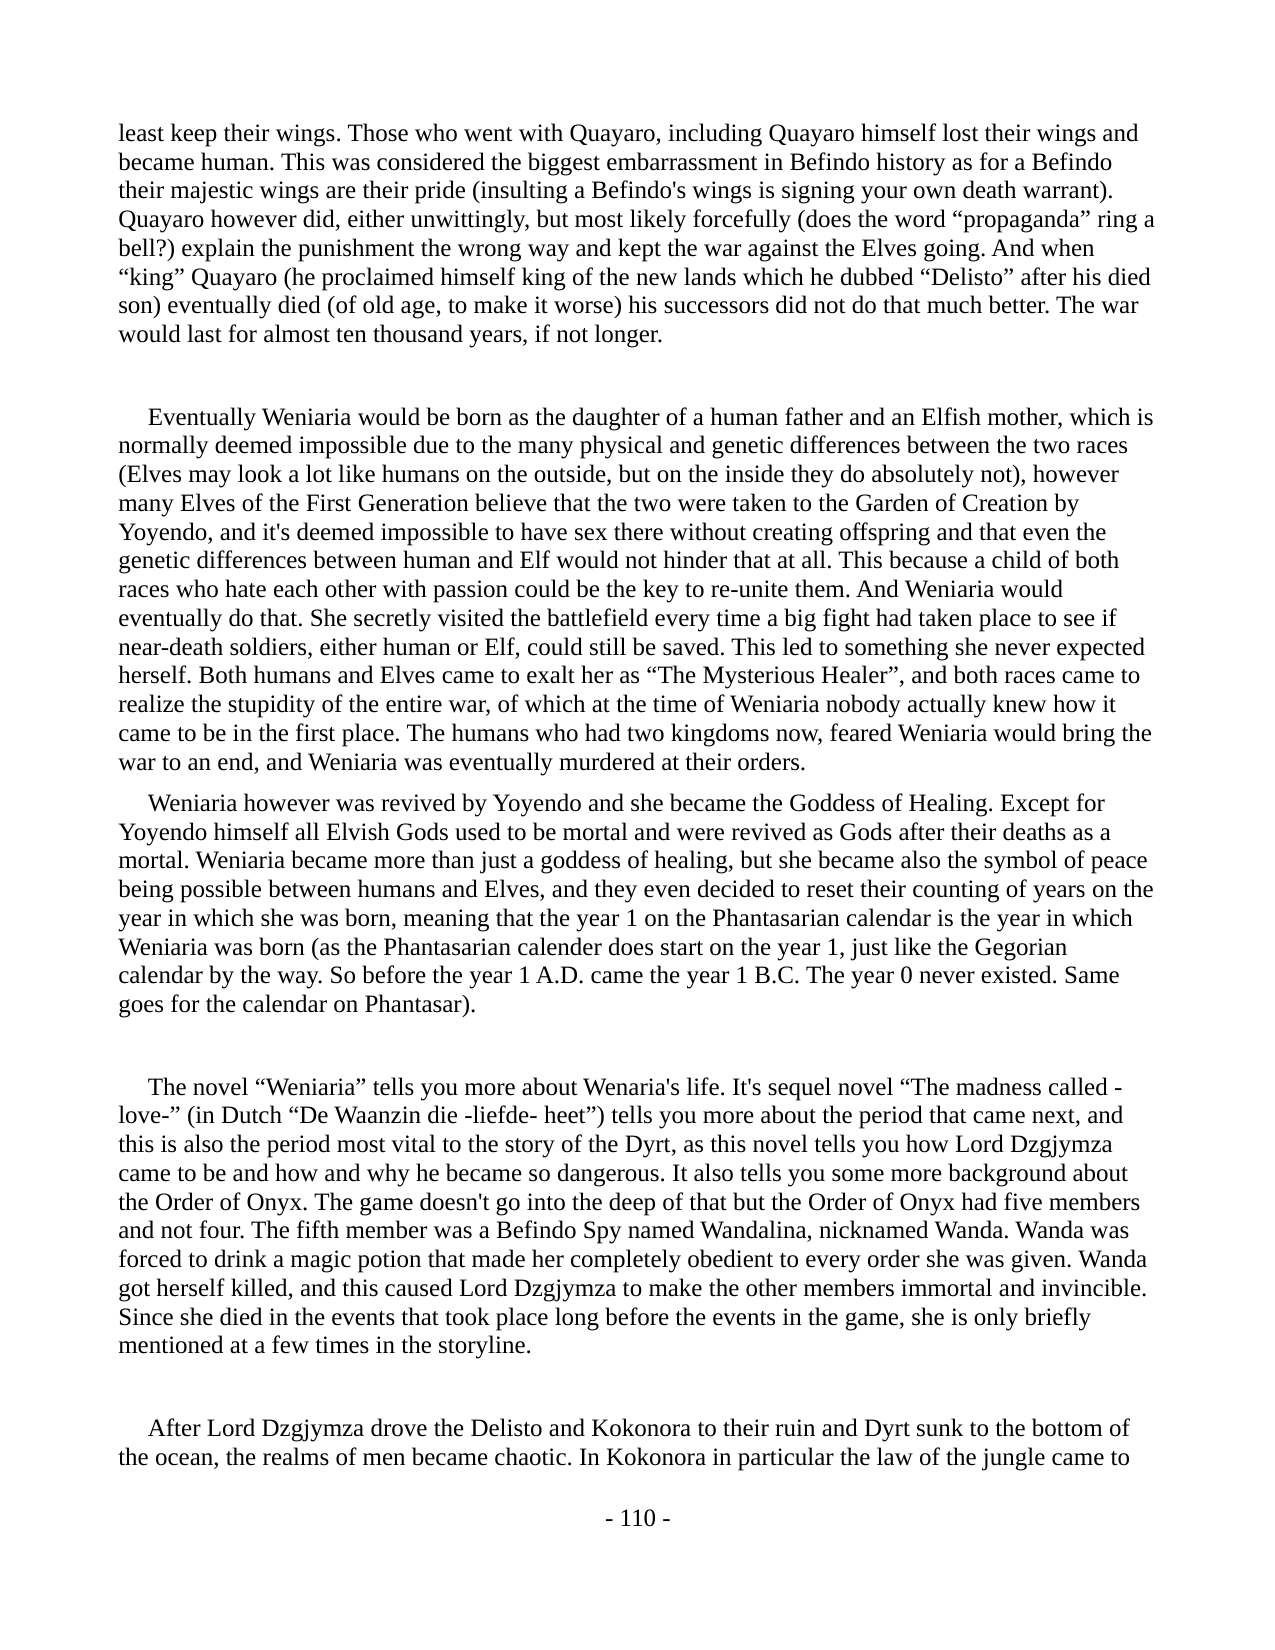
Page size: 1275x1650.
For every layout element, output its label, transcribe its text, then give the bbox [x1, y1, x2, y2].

text Eventually Weniaria would be born as the daughter of a human father and an Elfish mother, which is normally deemed impossible due to the many physical and genetic differences between the two races (Elves may look a lot like humans on the outside, but on the inside they do absolutely not), however many Elves of the First Generation believe that the two were taken to the Garden of Creation by Yoyendo, and it's deemed impossible to have sex there without creating offspring and that even the genetic differences between human and Elf would not hinder that at all. This because a child of both races who hate each other with passion could be the key to re-unite them. And Weniaria would eventually do that. She secretly visited the battlefield every time a big fight had taken place to see if near-death soldiers, either human or Elf, could still be saved. This led to something she never expected herself. Both humans and Elves came to exalt her as “The Mysterious Healer”, and both races came to realize the stupidity of the entire war, of which at the time of Weniaria nobody actually knew how it came to be in the first place. The humans who had two kingdoms now, feared Weniaria would bring the war to an end, and Weniaria was eventually murdered at their orders. [118, 402, 1157, 776]
text The novel “Weniaria” tells you more about Wenaria's life. It's sequel novel “The madness called -love-” (in Dutch “De Waanzin die -liefde- heet”) tells you more about the period that came next, and this is also the period most vital to the story of the Dyrt, as this novel tells you how Lord Dzgjymza came to be and how and why he became so dangerous. It also tells you some more background about the Order of Onyx. The game doesn't go into the deep of that but the Order of Onyx had five members and not four. The fifth member was a Befindo Spy named Wandalina, nicknamed Wanda. Wanda was forced to drink a magic potion that made her completely obedient to every order she was given. Wanda got herself killed, and this caused Lord Dzgjymza to make the other members immortal and invincible. Since she died in the events that took place long before the events in the game, she is only briefly mentioned at a few times in the storyline. [118, 1072, 1157, 1359]
text After Lord Dzgjymza drove the Delisto and Kokonora to their ruin and Dyrt sunk to the bottom of the ocean, the realms of men became chaotic. In Kokonora in particular the law of the jungle came to [118, 1413, 1157, 1471]
text Weniaria however was revived by Yoyendo and she became the Goddess of Healing. Except for Yoyendo himself all Elvish Gods used to be mortal and were revived as Gods after their deaths as a mortal. Weniaria became more than just a goddess of healing, but she became also the symbol of peace being possible between humans and Elves, and they even decided to reset their counting of years on the year in which she was born, meaning that the year 1 on the Phantasarian calendar is the year in which Weniaria was born (as the Phantasarian calender does start on the year 1, just like the Gegorian calendar by the way. So before the year 1 A.D. came the year 1 B.C. The year 0 never existed. Same goes for the calendar on Phantasar). [118, 788, 1157, 1018]
text least keep their wings. Those who went with Quayaro, including Quayaro himself lost their wings and became human. This was considered the biggest embarrassment in Befindo history as for a Befindo their majestic wings are their pride (insulting a Befindo's wings is signing your own death warrant). Quayaro however did, either unwittingly, but most likely forcefully (does the word “propaganda” ring a bell?) explain the punishment the wrong way and kept the war against the Elves going. And when “king” Quayaro (he proclaimed himself king of the new lands which he dubbed “Delisto” after his died son) eventually died (of old age, to make it worse) his successors did not do that much better. The war would last for almost ten thousand years, if not longer. [118, 118, 1157, 348]
